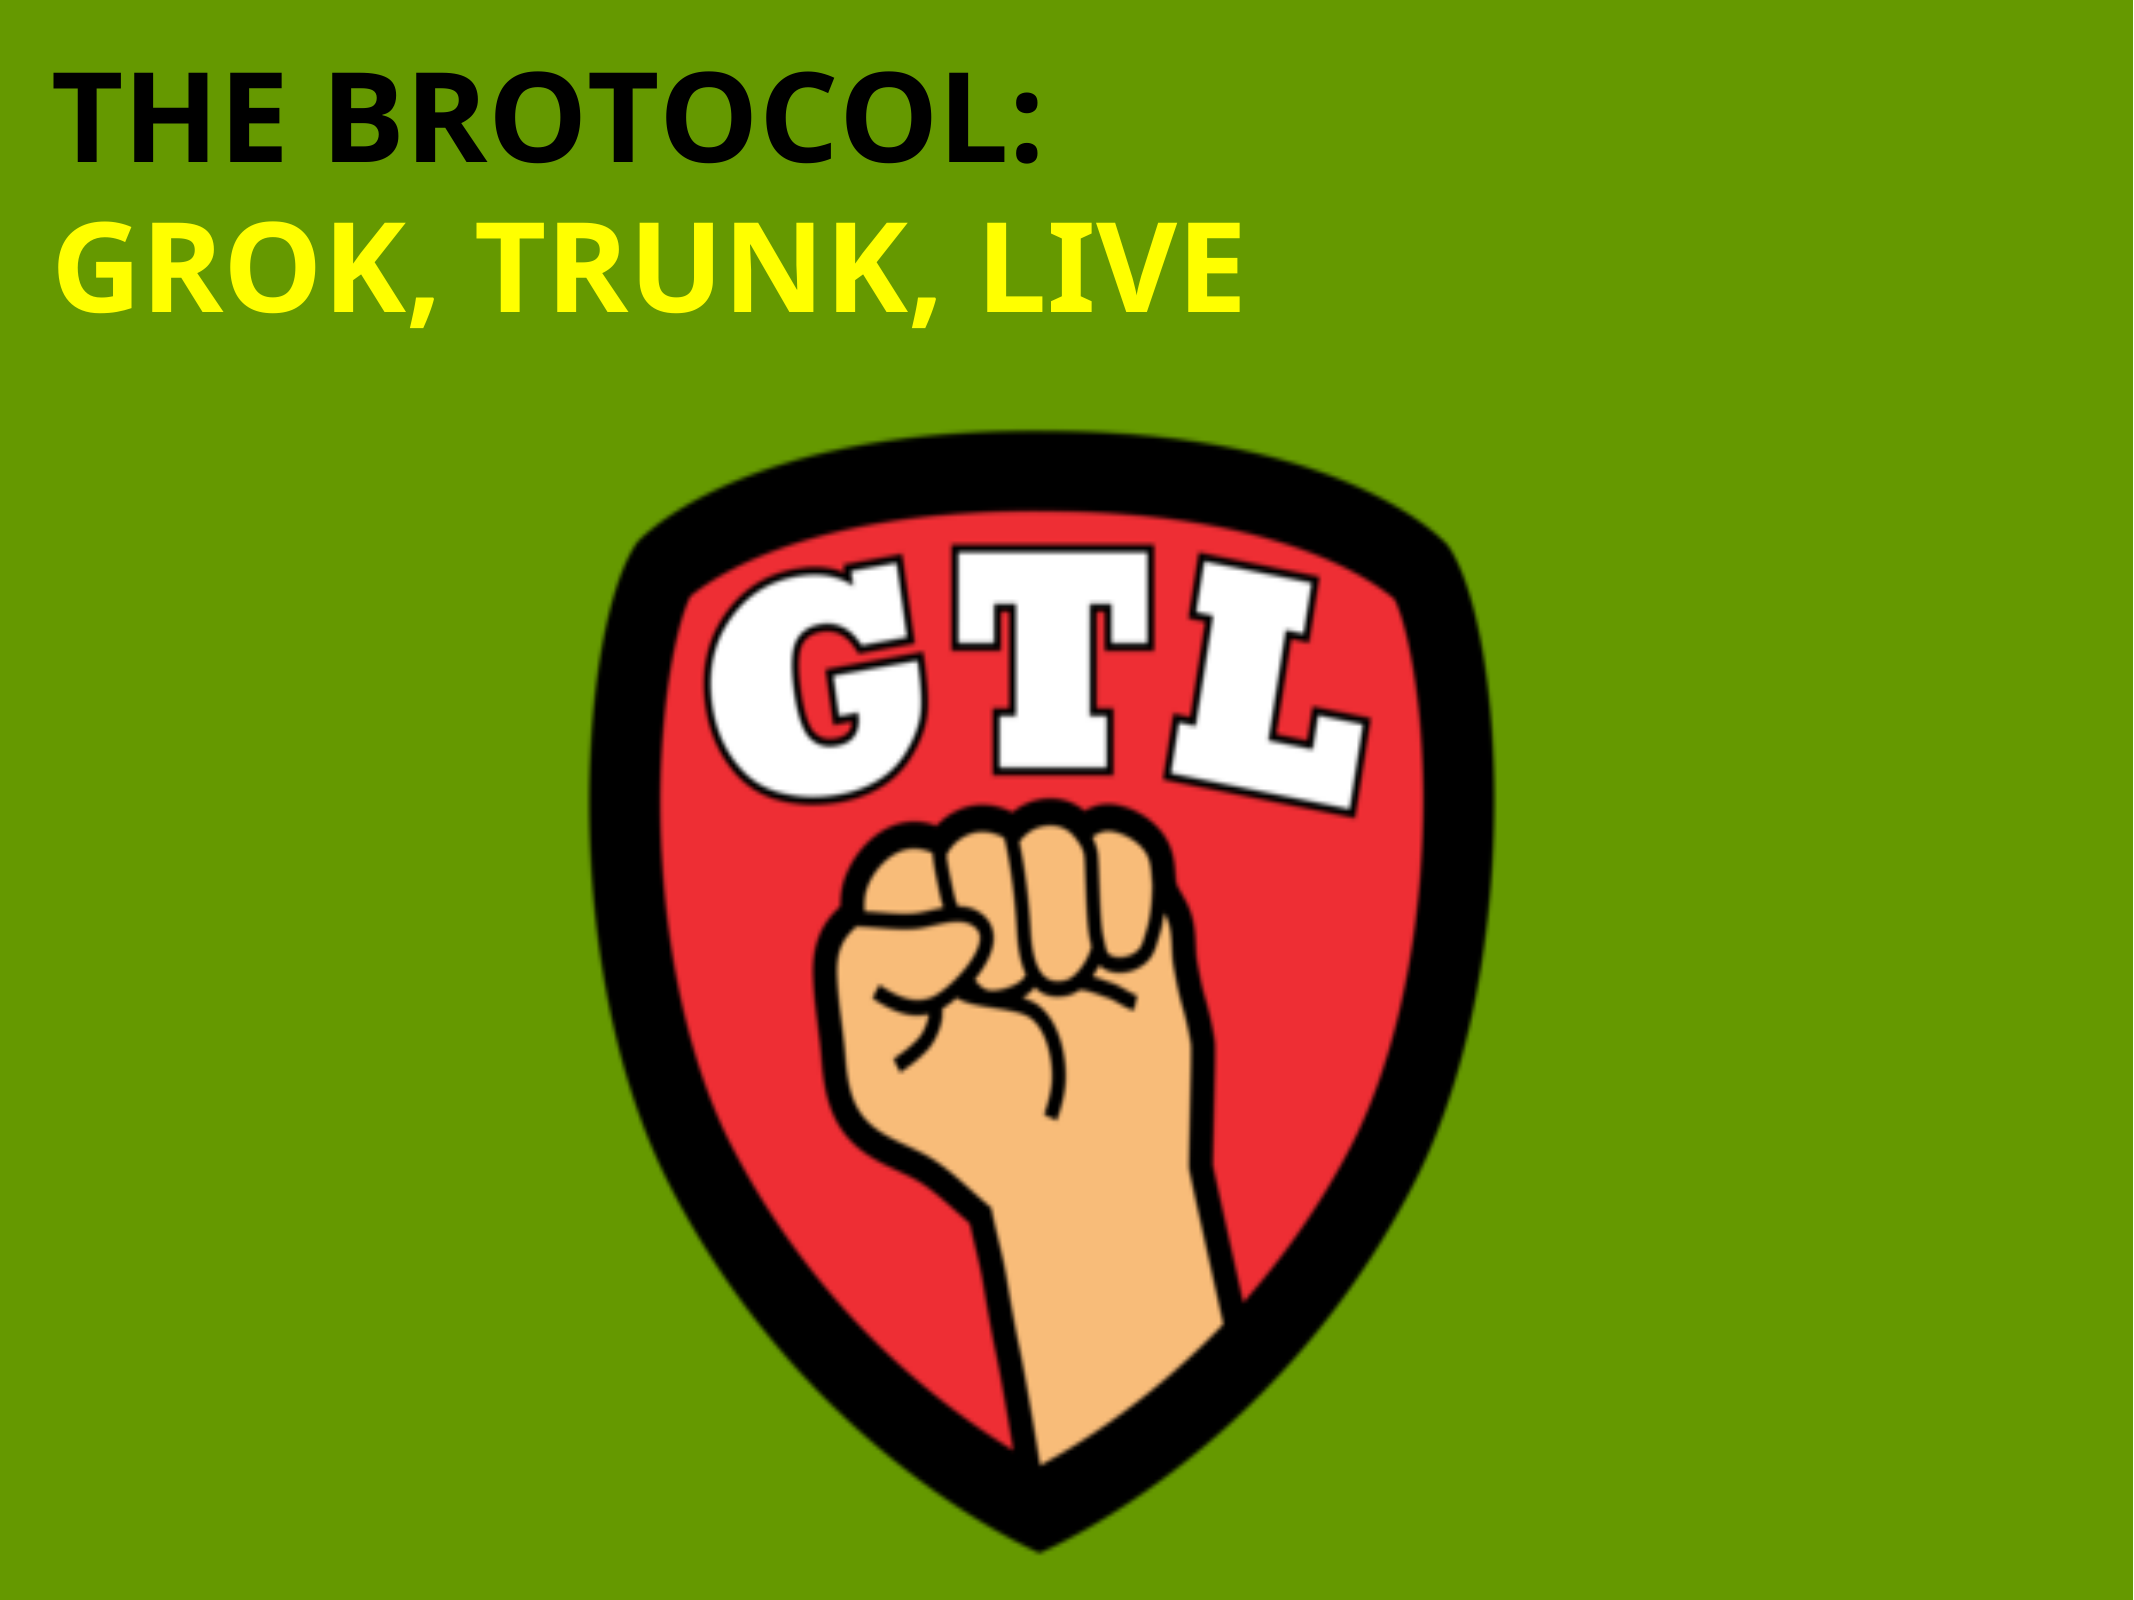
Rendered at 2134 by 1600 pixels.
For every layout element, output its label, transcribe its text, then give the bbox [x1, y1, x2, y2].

text_box THE BROTOCOL: GROK, TRUNK, LIVE [41, 37, 2063, 413]
picture [527, 412, 1559, 1576]
